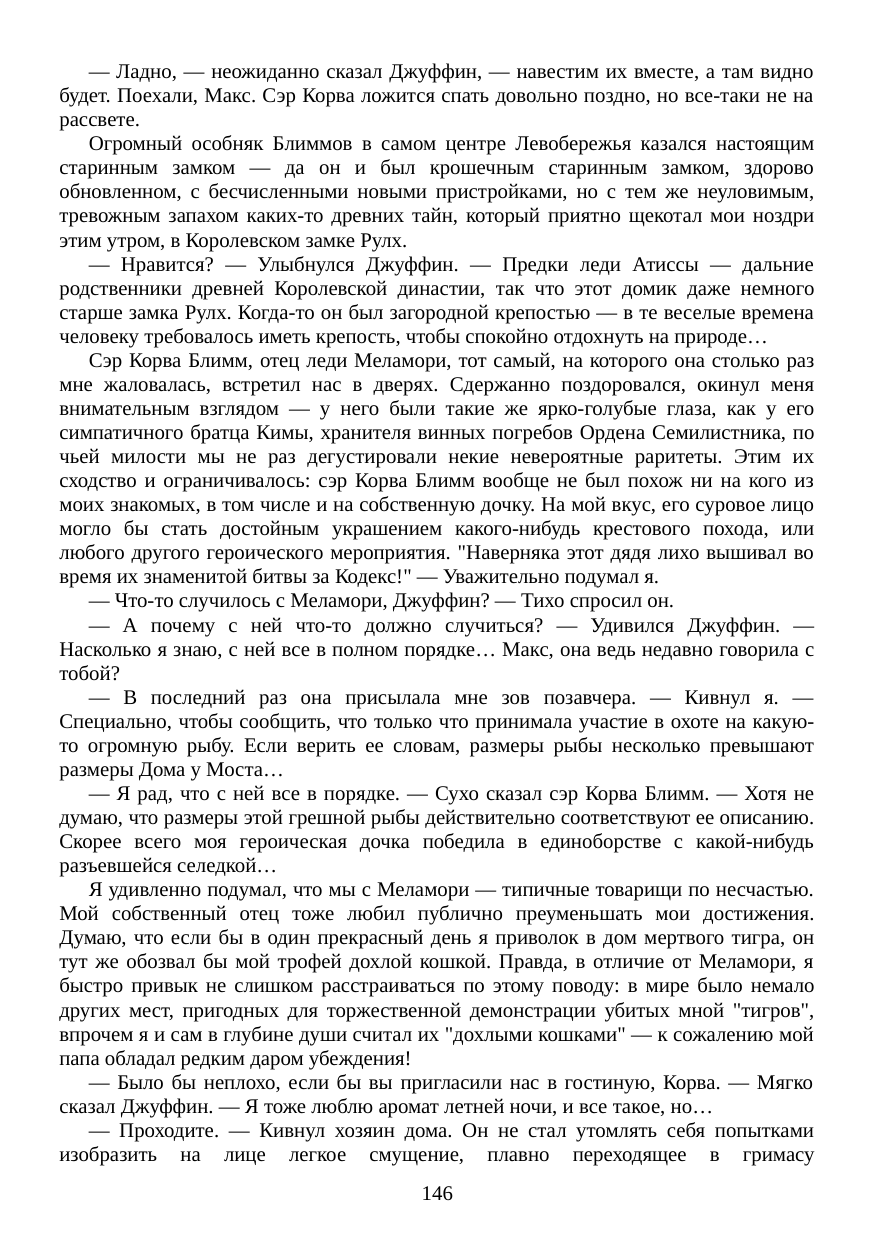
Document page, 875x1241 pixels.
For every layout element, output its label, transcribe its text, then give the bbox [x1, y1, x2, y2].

text — Что-то случилось с Меламори, Джуффин? — Тихо спросил он. [59, 588, 815, 612]
text — Ладно, — неожиданно сказал Джуффин, — навестим их вместе, а там видно будет. Поехали, Макс. Сэр Корва ложится спать довольно поздно, но все-таки не на рассвете. [59, 59, 815, 131]
text Огромный особняк Блиммов в самом центре Левобережья казался настоящим старинным замком — да он и был крошечным старинным замком, здорово обновленном, с бесчисленными новыми пристройками, но с тем же неуловимым, тревожным запахом каких-то древних тайн, который приятно щекотал мои ноздри этим утром, в Королевском замке Рулх. [59, 131, 815, 252]
text — Было бы неплохо, если бы вы пригласили нас в гостиную, Корва. — Мягко сказал Джуффин. — Я тоже люблю аромат летней ночи, и все такое, но… [59, 1070, 815, 1118]
text — Проходите. — Кивнул хозяин дома. Он не стал утомлять себя попытками изобразить на лице легкое смущение, плавно переходящее в гримасу [59, 1118, 815, 1166]
text — Нравится? — Улыбнулся Джуффин. — Предки леди Атиссы — дальние родственники древней Королевской династии, так что этот домик даже немного старше замка Рулх. Когда-то он был загородной крепостью — в те веселые времена человеку требовалось иметь крепость, чтобы спокойно отдохнуть на природе… [59, 252, 815, 348]
text Сэр Корва Блимм, отец леди Меламори, тот самый, на которого она столько раз мне жаловалась, встретил нас в дверях. Сдержанно поздоровался, окинул меня внимательным взглядом — у него были такие же ярко-голубые глаза, как у его симпатичного братца Кимы, хранителя винных погребов Ордена Семилистника, по чьей милости мы не раз дегустировали некие невероятные раритеты. Этим их сходство и ограничивалось: сэр Корва Блимм вообще не был похож ни на кого из моих знакомых, в том числе и на собственную дочку. На мой вкус, его суровое лицо могло бы стать достойным украшением какого-нибудь крестового похода, или любого другого героического мероприятия. "Наверняка этот дядя лихо вышивал во время их знаменитой битвы за Кодекс!" — Уважительно подумал я. [59, 348, 815, 588]
text — А почему с ней что-то должно случиться? — Удивился Джуффин. — Насколько я знаю, с ней все в полном порядке… Макс, она ведь недавно говорила с тобой? [59, 612, 815, 685]
text — Я рад, что с ней все в порядке. — Сухо сказал сэр Корва Блимм. — Хотя не думаю, что размеры этой грешной рыбы действительно соответствуют ее описанию. Скорее всего моя героическая дочка победила в единоборстве с какой-нибудь разъевшейся селедкой… [59, 781, 815, 877]
text Я удивленно подумал, что мы с Меламори — типичные товарищи по несчастью. Мой собственный отец тоже любил публично преуменьшать мои достижения. Думаю, что если бы в один прекрасный день я приволок в дом мертвого тигра, он тут же обозвал бы мой трофей дохлой кошкой. Правда, в отличие от Меламори, я быстро привык не слишком расстраиваться по этому поводу: в мире было немало других мест, пригодных для торжественной демонстрации убитых мной "тигров", впрочем я и сам в глубине души считал их "дохлыми кошками" — к сожалению мой папа обладал редким даром убеждения! [59, 877, 815, 1070]
text — В последний раз она присылала мне зов позавчера. — Кивнул я. — Специально, чтобы сообщить, что только что принимала участие в охоте на какую-то огромную рыбу. Если верить ее словам, размеры рыбы несколько превышают размеры Дома у Моста… [59, 685, 815, 781]
